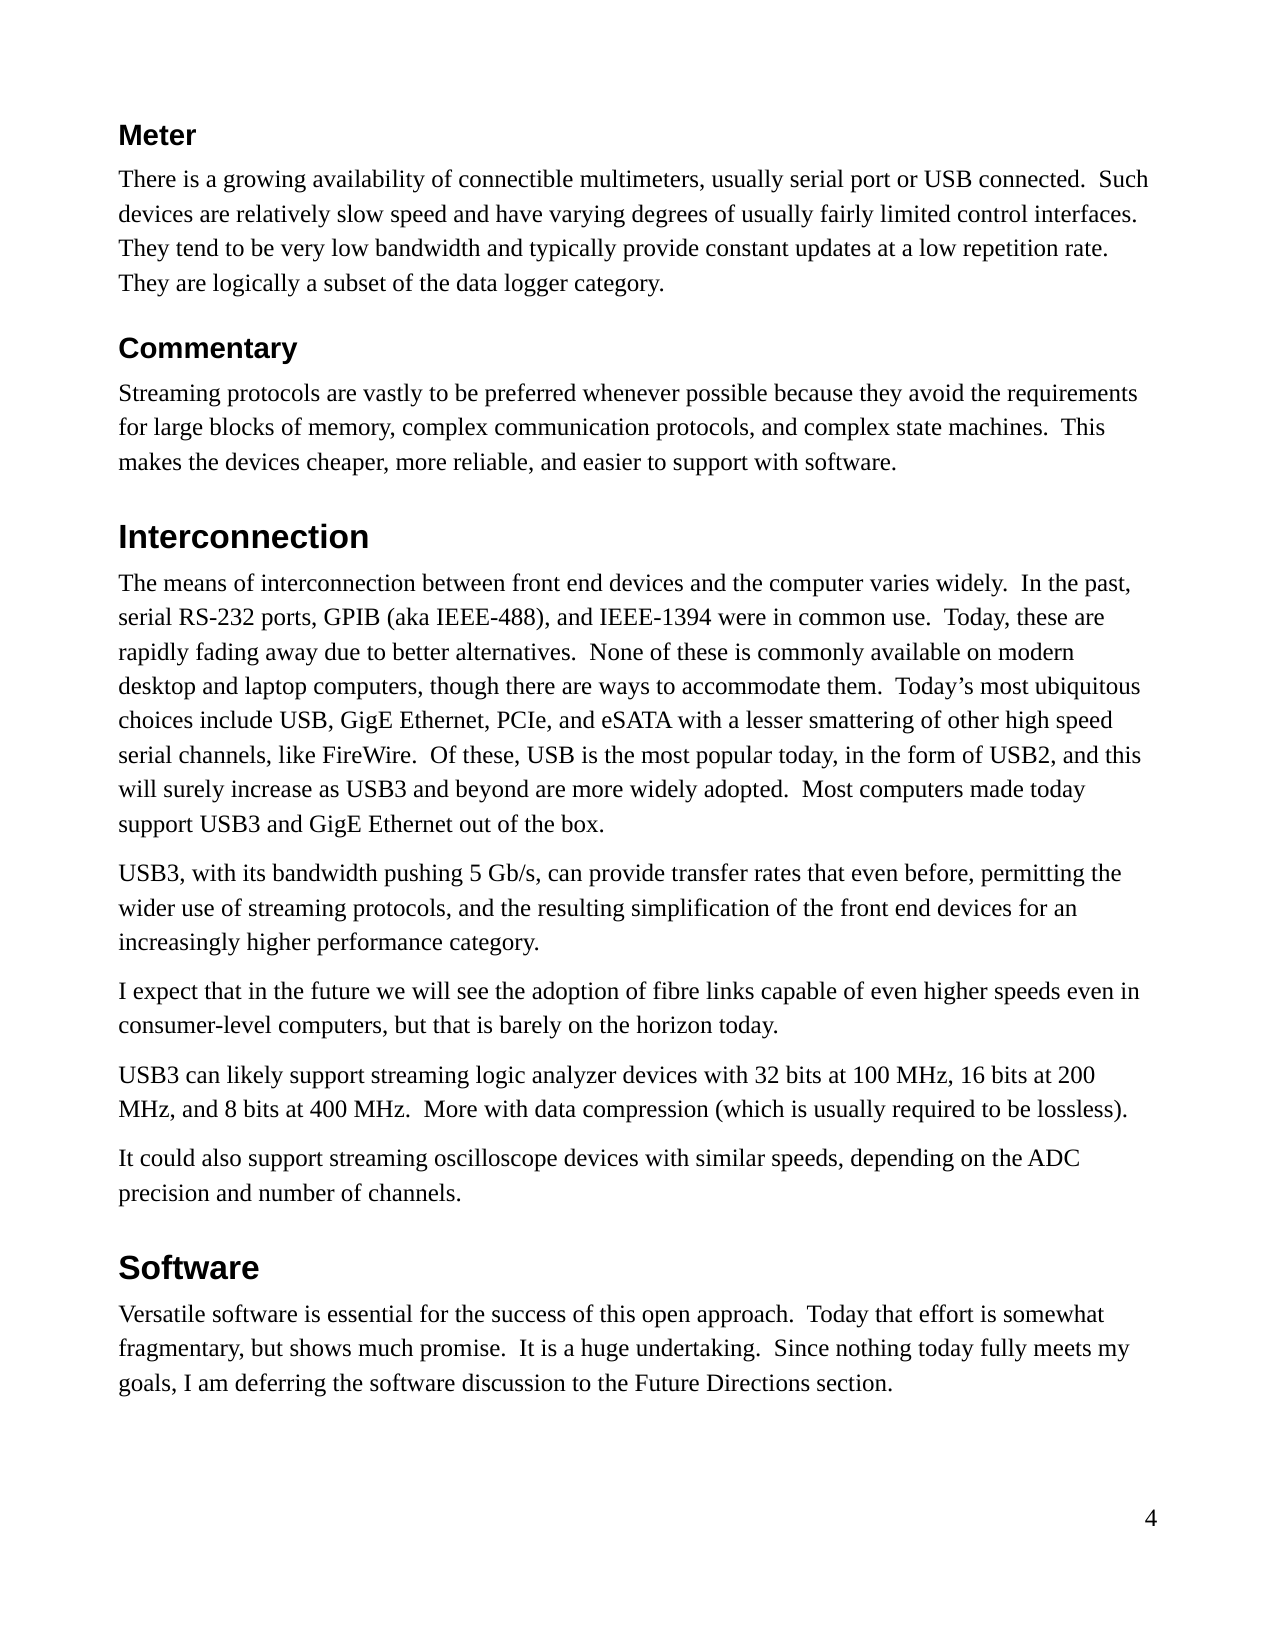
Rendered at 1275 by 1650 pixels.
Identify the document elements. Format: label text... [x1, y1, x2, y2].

text There is a growing availability of connectible multimeters, usually serial port or USB connected. Such devices are relatively slow speed and have varying degrees of usually fairly limited control interfaces. They tend to be very low bandwidth and typically provide constant updates at a low repetition rate. They are logically a subset of the data logger category. [118, 164, 1157, 297]
subtitle Software [118, 1248, 1157, 1286]
text Versatile software is essential for the success of this open approach. Today that effort is somewhat fragmentary, but shows much promise. It is a huge undertaking. Since nothing today fully meets my goals, I am deferring the software discussion to the Future Directions section. [118, 1299, 1157, 1396]
text It could also support streaming oscilloscope devices with similar speeds, depending on the ADC precision and number of channels. [118, 1143, 1157, 1206]
subtitle Interconnection [118, 517, 1157, 555]
text USB3, with its bandwidth pushing 5 Gb/s, can provide transfer rates that even before, permitting the wider use of streaming protocols, and the resulting simplification of the front end devices for an increasingly higher performance category. [118, 858, 1157, 956]
text Streaming protocols are vastly to be preferred whenever possible because they avoid the requirements for large blocks of memory, complex communication protocols, and complex state machines. This makes the devices cheaper, more reliable, and easier to support with software. [118, 378, 1157, 475]
subtitle Commentary [118, 331, 1157, 365]
text The means of interconnection between front end devices and the computer varies widely. In the past, serial RS-232 ports, GPIB (aka IEEE-488), and IEEE-1394 were in common use. Today, these are rapidly fading away due to better alternatives. None of these is commonly available on modern desktop and laptop computers, though there are ways to accommodate them. Today’s most ubiquitous choices include USB, GigE Ethernet, PCIe, and eSATA with a lesser smattering of other high speed serial channels, like FireWire. Of these, USB is the most popular today, in the form of USB2, and this will surely increase as USB3 and beyond are more widely adopted. Most computers made today support USB3 and GigE Ethernet out of the box. [118, 568, 1157, 838]
text USB3 can likely support streaming logic analyzer devices with 32 bits at 100 MHz, 16 bits at 200 MHz, and 8 bits at 400 MHz. More with data compression (which is usually required to be lossless). [118, 1060, 1157, 1123]
subtitle Meter [118, 118, 1157, 152]
text I expect that in the future we will see the adoption of fibre links capable of even higher speeds even in consumer-level computers, but that is barely on the horizon today. [118, 976, 1157, 1039]
